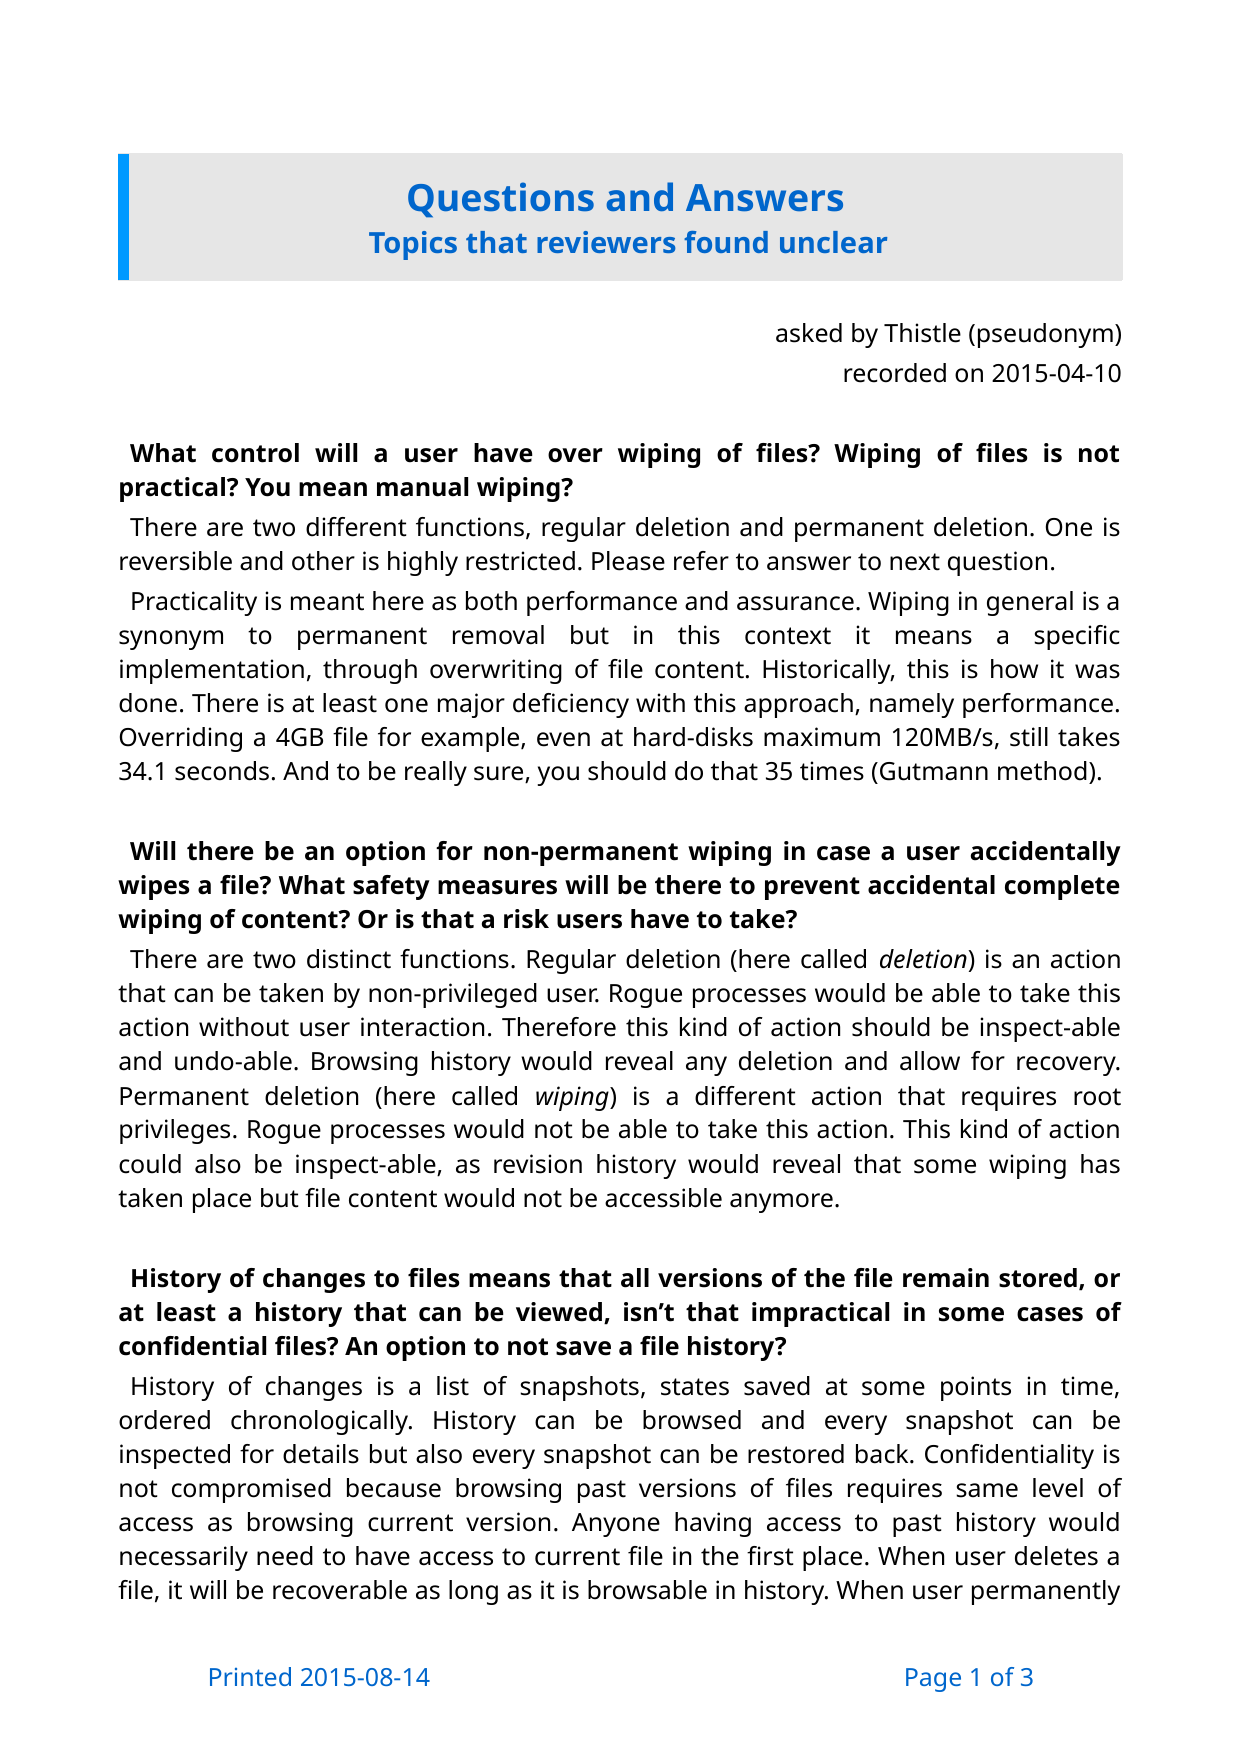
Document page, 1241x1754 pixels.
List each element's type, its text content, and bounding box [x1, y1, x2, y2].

text There are two different functions, regular deletion and permanent deletion. One is reversible and other is highly restricted. Please refer to answer to next question. [118, 509, 1122, 577]
text History of changes to files means that all versions of the file remain stored, or at least a history that can be viewed, isn’t that impractical in some cases of confidential files? An option to not save a file history? [118, 1260, 1122, 1362]
text There are two distinct functions. Regular deletion (here called deletion) is an action that can be taken by non-privileged user. Rogue processes would be able to take this action without user interaction. Therefore this kind of action should be inspect-able and undo-able. Browsing history would reveal any deletion and allow for recovery. Permanent deletion (here called wiping) is a different action that requires root privileges. Rogue processes would not be able to take this action. This kind of action could also be inspect-able, as revision history would reveal that some wiping has taken place but file content would not be accessible anymore. [118, 942, 1122, 1214]
text recorded on 2015-04-10 [118, 355, 1122, 389]
title Questions and Answers Topics that reviewers found unclear [129, 155, 1122, 280]
text Will there be an option for non-permanent wiping in case a user accidentally wipes a file? What safety measures will be there to prevent accidental complete wiping of content? Or is that a risk users have to take? [118, 834, 1122, 936]
text Practicality is meant here as both performance and assurance. Wiping in general is a synonym to permanent removal but in this context it means a specific implementation, through overwriting of file content. Historically, this is how it was done. There is at least one major deficiency with this approach, namely performance. Overriding a 4GB file for example, even at hard-disks maximum 120MB/s, still takes 34.1 seconds. And to be really sure, you should do that 35 times (Gutmann method). [118, 583, 1122, 788]
text History of changes is a list of snapshots, states saved at some points in time, ordered chronologically. History can be browsed and every snapshot can be inspected for details but also every snapshot can be restored back. Confidentiality is not compromised because browsing past versions of files requires same level of access as browsing current version. Anyone having access to past history would necessarily need to have access to current file in the first place. When user deletes a file, it will be recoverable as long as it is browsable in history. When user permanently [118, 1368, 1122, 1607]
text asked by Thistle (pseudonym) [118, 315, 1122, 349]
text What control will a user have over wiping of files? Wiping of files is not practical? You mean manual wiping? [118, 435, 1122, 503]
